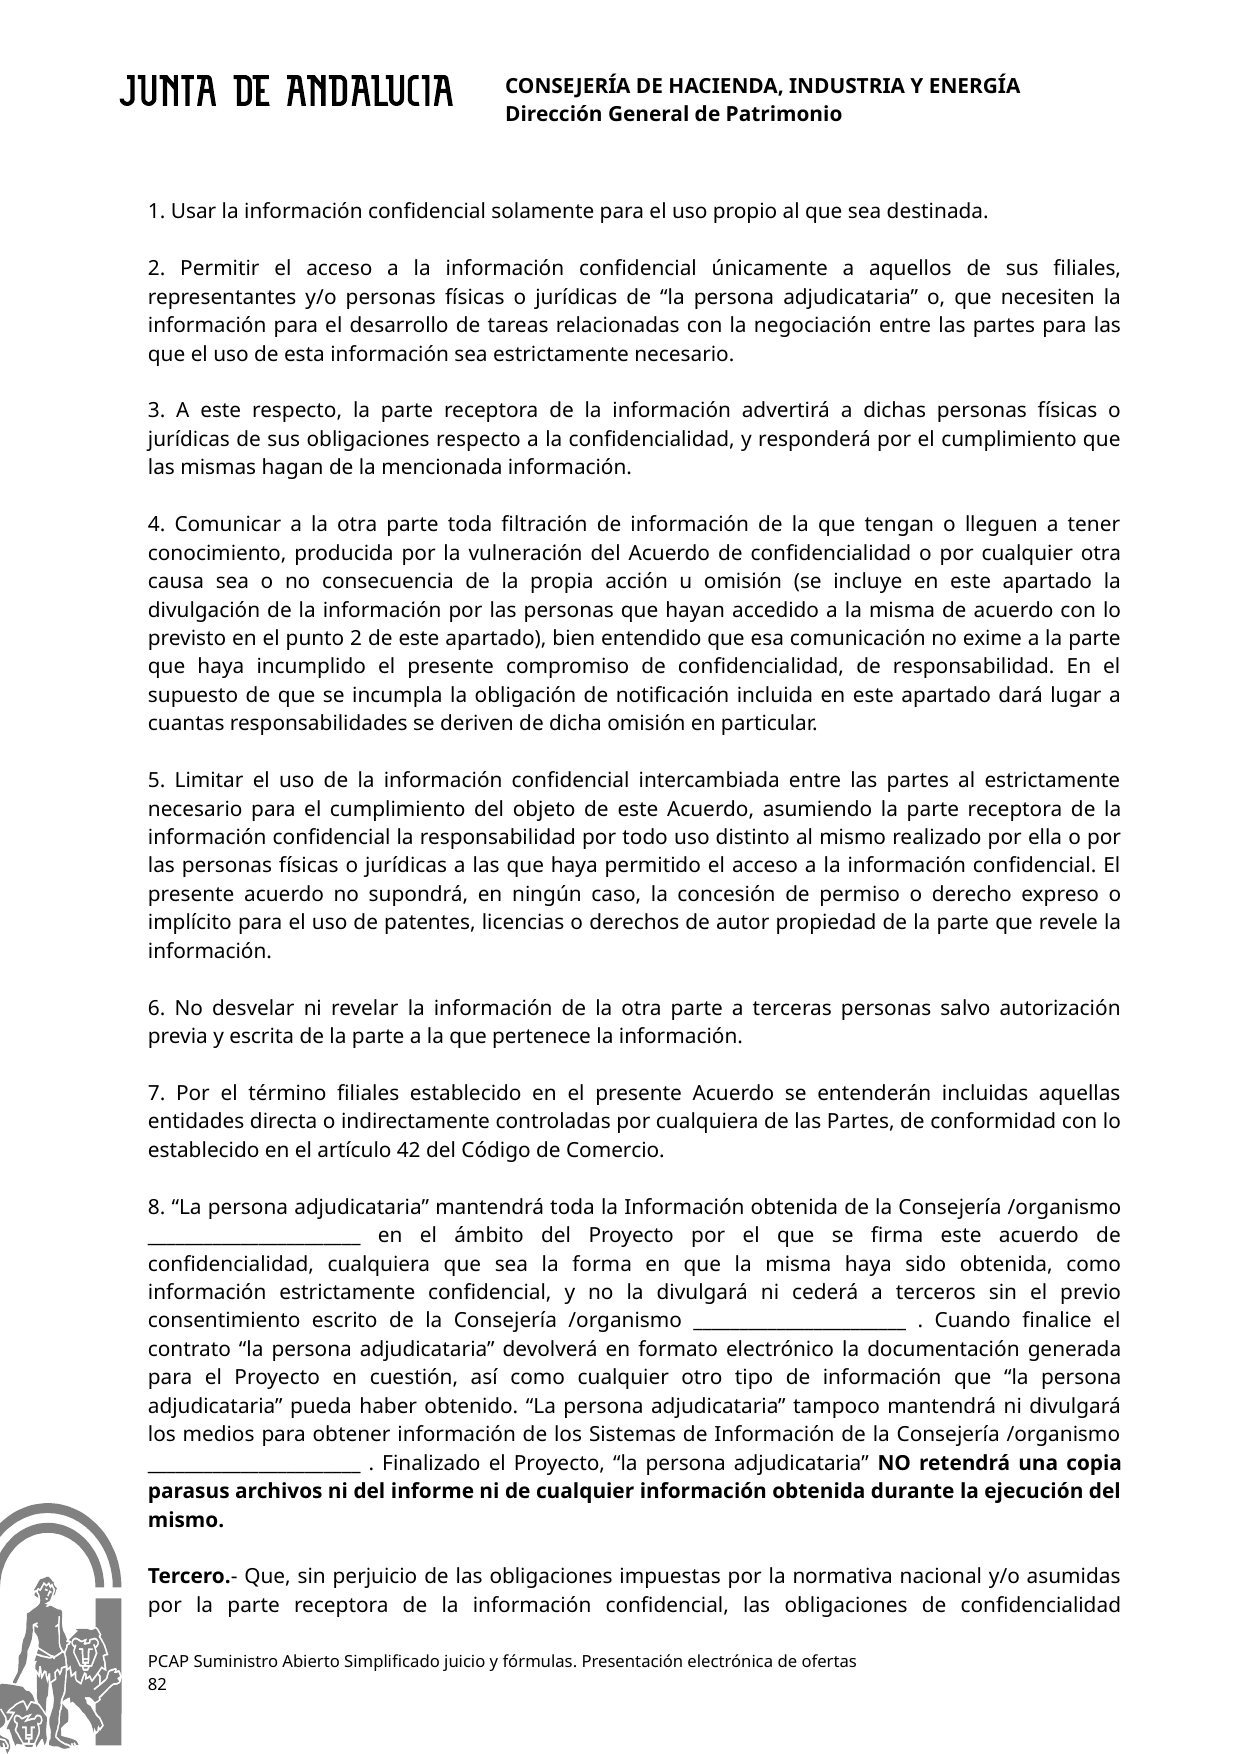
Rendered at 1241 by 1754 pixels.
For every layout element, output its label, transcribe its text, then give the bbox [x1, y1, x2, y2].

text 1. Usar la información confidencial solamente para el uso propio al que sea destinada. [148, 197, 1122, 225]
text 5. Limitar el uso de la información confidencial intercambiada entre las partes al estrictamente necesario para el cumplimiento del objeto de este Acuerdo, asumiendo la parte receptora de la información confidencial la responsabilidad por todo uso distinto al mismo realizado por ella o por las personas físicas o jurídicas a las que haya permitido el acceso a la información confidencial. El presente acuerdo no supondrá, en ningún caso, la concesión de permiso o derecho expreso o implícito para el uso de patentes, licencias o derechos de autor propiedad de la parte que revele la información. [148, 765, 1122, 964]
text 6. No desvelar ni revelar la información de la otra parte a terceras personas salvo autorización previa y escrita de la parte a la que pertenece la información. [148, 993, 1122, 1050]
text 2. Permitir el acceso a la información confidencial únicamente a aquellos de sus filiales, representantes y/o personas físicas o jurídicas de “la persona adjudicataria” o, que necesiten la información para el desarrollo de tareas relacionadas con la negociación entre las partes para las que el uso de esta información sea estrictamente necesario. [148, 253, 1122, 367]
text 3. A este respecto, la parte receptora de la información advertirá a dichas personas físicas o jurídicas de sus obligaciones respecto a la confidencialidad, y responderá por el cumplimiento que las mismas hagan de la mencionada información. [148, 396, 1122, 481]
text 8. “La persona adjudicataria” mantendrá toda la Información obtenida de la Consejería /organismo _______________________ en el ámbito del Proyecto por el que se firma este acuerdo de confidencialidad, cualquiera que sea la forma en que la misma haya sido obtenida, como información estrictamente confidencial, y no la divulgará ni cederá a terceros sin el previo consentimiento escrito de la Consejería /organismo _______________________ . Cuando finalice el contrato “la persona adjudicataria” devolverá en formato electrónico la documentación generada para el Proyecto en cuestión, así como cualquier otro tipo de información que “la persona adjudicataria” pueda haber obtenido. “La persona adjudicataria” tampoco mantendrá ni divulgará los medios para obtener información de los Sistemas de Información de la Consejería /organismo _______________________ . Finalizado el Proyecto, “la persona adjudicataria” NO retendrá una copia parasus archivos ni del informe ni de cualquier información obtenida durante la ejecución del mismo. [148, 1192, 1122, 1533]
text 7. Por el término filiales establecido en el presente Acuerdo se entenderán incluidas aquellas entidades directa o indirectamente controladas por cualquiera de las Partes, de conformidad con lo establecido en el artículo 42 del Código de Comercio. [148, 1078, 1122, 1163]
text 4. Comunicar a la otra parte toda filtración de información de la que tengan o lleguen a tener conocimiento, producida por la vulneración del Acuerdo de confidencialidad o por cualquier otra causa sea o no consecuencia de la propia acción u omisión (se incluye en este apartado la divulgación de la información por las personas que hayan accedido a la misma de acuerdo con lo previsto en el punto 2 de este apartado), bien entendido que esa comunicación no exime a la parte que haya incumplido el presente compromiso de confidencialidad, de responsabilidad. En el supuesto de que se incumpla la obligación de notificación incluida en este apartado dará lugar a cuantas responsabilidades se deriven de dicha omisión en particular. [148, 509, 1122, 737]
text Tercero.- Que, sin perjuicio de las obligaciones impuestas por la normativa nacional y/o asumidas por la parte receptora de la información confidencial, las obligaciones de confidencialidad [148, 1562, 1122, 1618]
